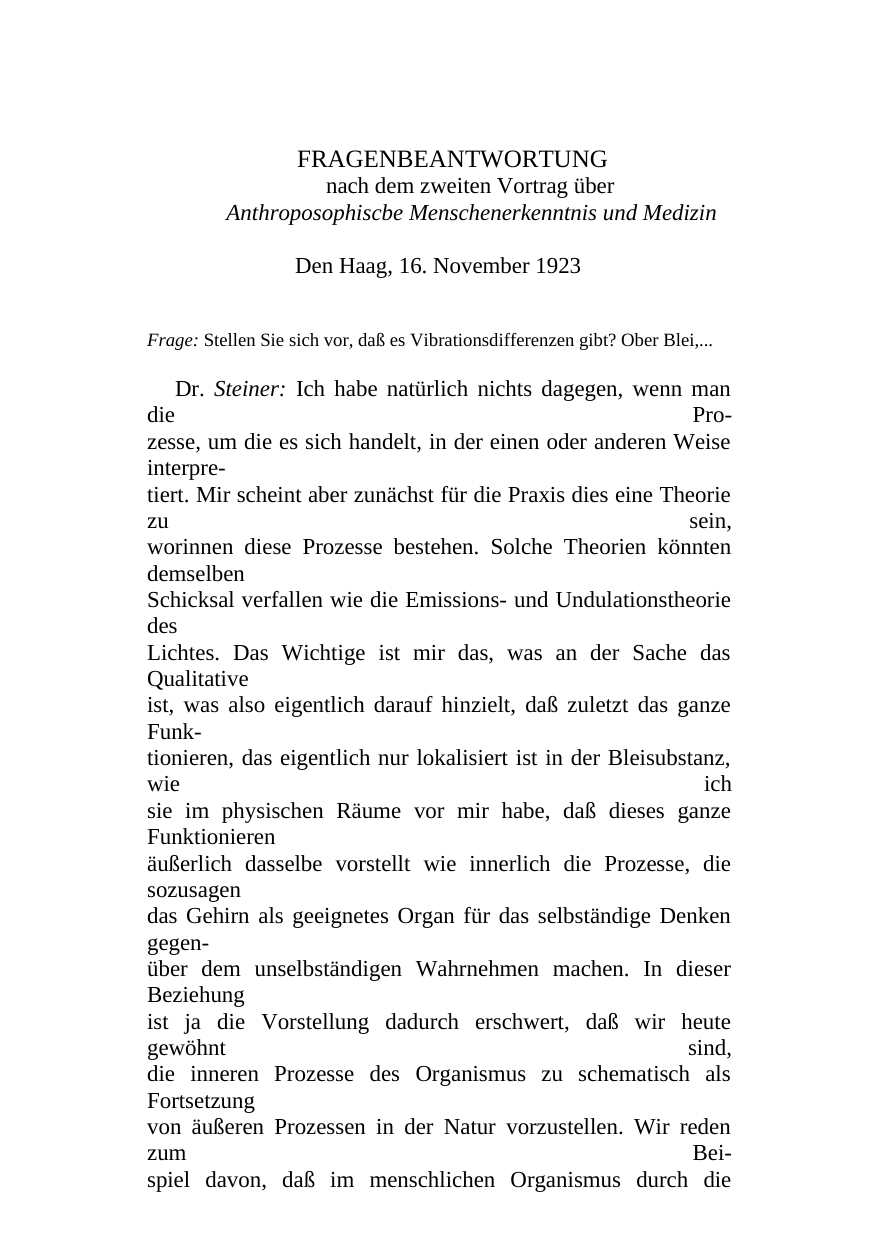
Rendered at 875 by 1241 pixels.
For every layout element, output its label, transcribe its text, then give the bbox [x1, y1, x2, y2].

text Frage: Stellen Sie sich vor, daß es Vibrationsdifferenzen gibt? Ober Blei,... [147, 329, 732, 350]
text Den Haag, 16. November 1923 [147, 252, 729, 279]
text Dr. Steiner: Ich habe natürlich nichts dagegen, wenn man die Pro- zesse, um die es sich handelt, in der einen oder anderen Weise interpre- tiert. Mir scheint aber zunächst für die Praxis dies eine Theorie zu sein, worinnen diese Prozesse bestehen. Solche Theorien könnten demselben Schicksal verfallen wie die Emissions- und Undulationstheorie des Lichtes. Das Wichtige ist mir das, was an der Sache das Qualitative ist, was also eigentlich darauf hinzielt, daß zuletzt das ganze Funk- tionieren, das eigentlich nur lokalisiert ist in der Bleisubstanz, wie ich sie im physischen Räume vor mir habe, daß dieses ganze Funktionieren äußerlich dasselbe vorstellt wie innerlich die Prozesse, die sozusagen das Gehirn als geeignetes Organ für das selbständige Denken gegen- über dem unselbständigen Wahrnehmen machen. In dieser Beziehung ist ja die Vorstellung dadurch erschwert, daß wir heute gewöhnt sind, die inneren Prozesse des Organismus zu schematisch als Fortsetzung von äußeren Prozessen in der Natur vorzustellen. Wir reden zum Bei- spiel davon, daß im menschlichen Organismus durch die [147, 375, 732, 1192]
text nach dem zweiten Vortrag über Anthroposophiscbe Menschenerkenntnis und Medizin [226, 172, 732, 225]
text FRAGENBEANTWORTUNG [297, 144, 732, 172]
